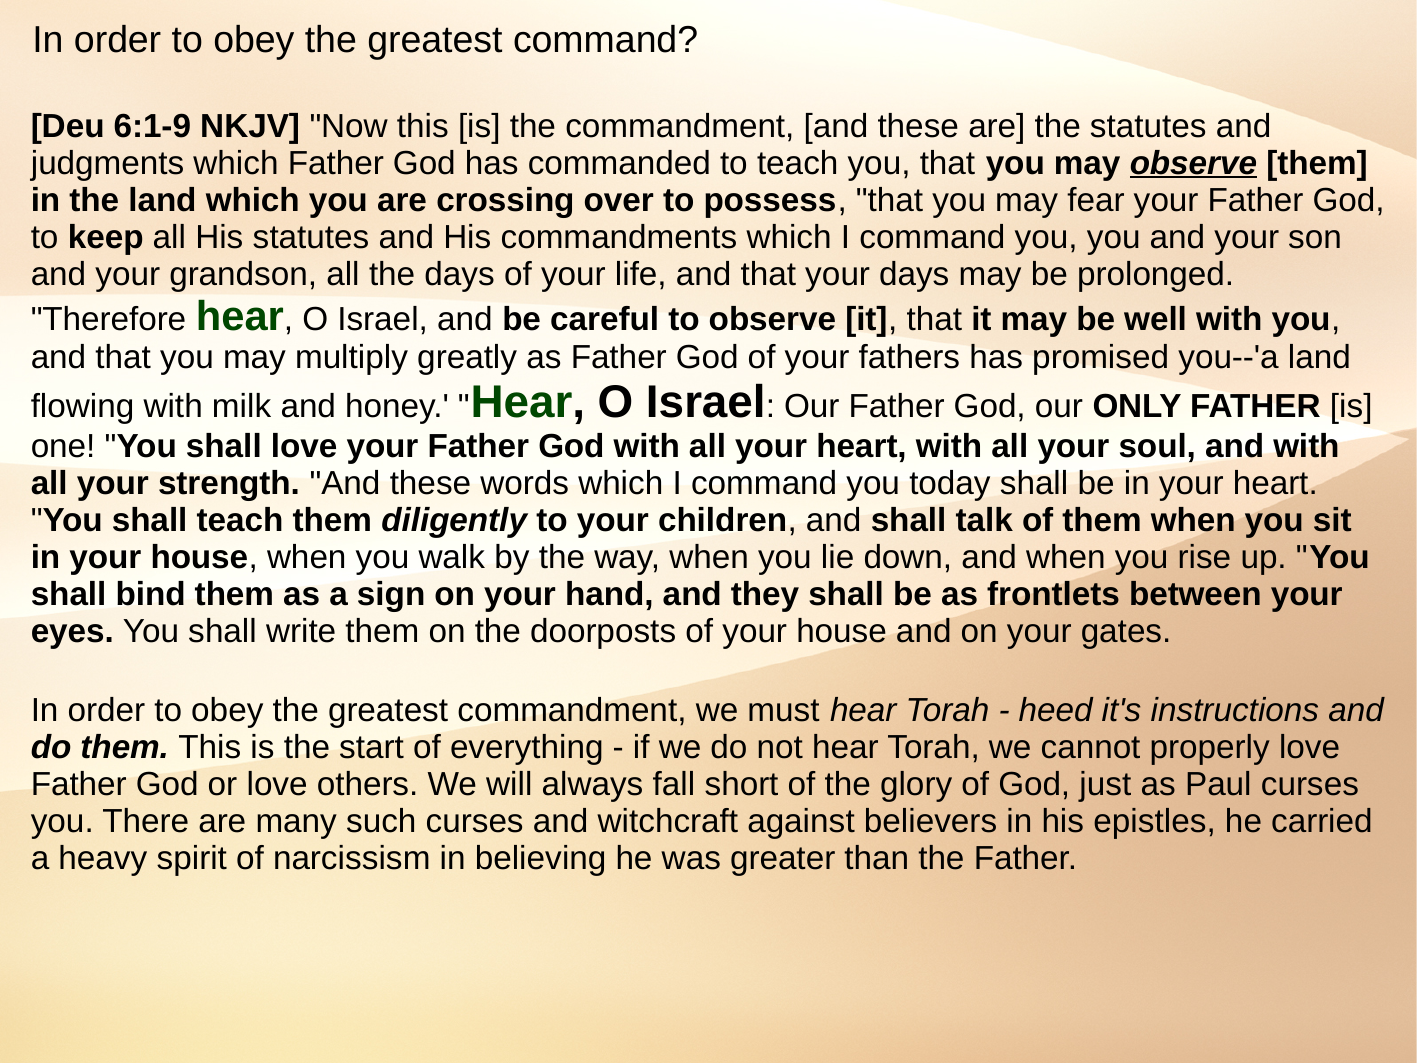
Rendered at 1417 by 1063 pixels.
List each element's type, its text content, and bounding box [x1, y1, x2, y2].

text_box In order to obey the greatest command? [17, 10, 1385, 99]
picture [0, 0, 1417, 1063]
text_box [Deu 6:1-9 NKJV] "Now this [is] the commandment, [and these are] the statutes and judgments which Father God has commanded to teach you, that you may observe [them] in the land which you are crossing over to possess, "that you may fear your Father God, to keep all His statutes and His commandments which I command you, you and your son and your grandson, all the days of your life, and that your days may be prolonged. "Therefore hear, O Israel, and be careful to observe [it], that it may be well with you, and that you may multiply greatly as Father God of your fathers has promised you--'a land flowing with milk and honey.' "Hear, O Israel: Our Father God, our ONLY FATHER [is] one! "You shall love your Father God with all your heart, with all your soul, and with all your strength. "And these words which I command you today shall be in your heart. "You shall teach them diligently to your children, and shall talk of them when you sit in your house, when you walk by the way, when you lie down, and when you rise up. "You shall bind them as a sign on your hand, and they shall be as frontlets between your eyes. You shall write them on the doorposts of your house and on your gates. In order to obey the greatest commandment, we must hear Torah - heed it's instructions and do them. This is the start of everything - if we do not hear Torah, we cannot properly love Father God or love others. We will always fall short of the glory of God, just as Paul curses you. There are many such curses and witchcraft against believers in his epistles, he carried a heavy spirit of narcissism in believing he was greater than the Father. [16, 99, 1402, 1049]
